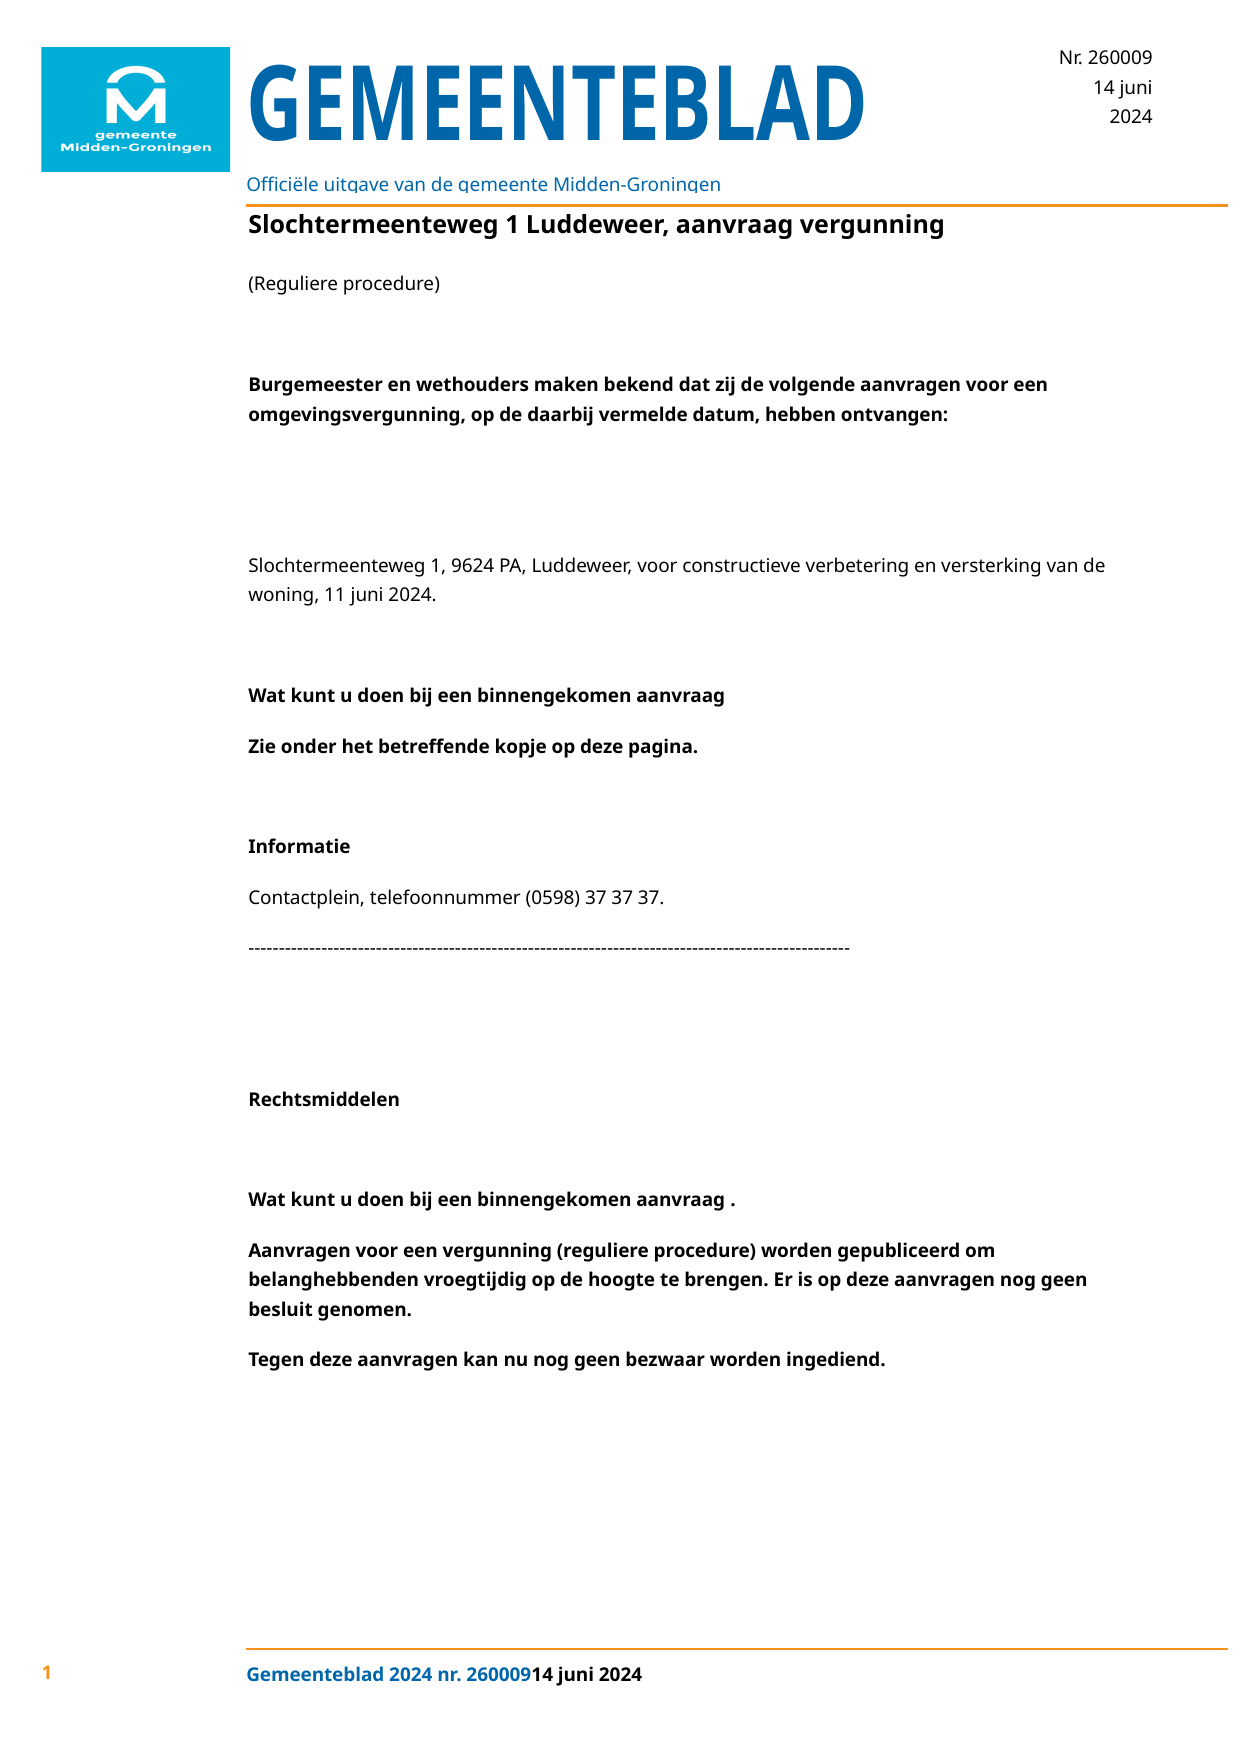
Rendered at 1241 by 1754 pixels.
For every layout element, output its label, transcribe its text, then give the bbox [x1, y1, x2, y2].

text (Reguliere procedure) [248, 270, 1152, 296]
picture [184, 146, 190, 153]
text Wat kunt u doen bij een binnengekomen aanvraag [248, 682, 1152, 708]
text Aanvragen voor een vergunning (reguliere procedure) worden gepubliceerd om belanghebbenden vroegtijdig op de hoogte te brengen. Er is op deze aanvragen nog geen besluit genomen. [248, 1237, 1152, 1322]
text Slochtermeenteweg 1 Luddeweer, aanvraag vergunning [248, 207, 1152, 241]
text Burgemeester en wethouders maken bekend dat zij de volgende aanvragen voor een omgevingsvergunning, op de daarbij vermelde datum, hebben ontvangen: [248, 371, 1152, 426]
text Slochtermeenteweg 1, 9624 PA, Luddeweer, voor constructieve verbetering en versterking van de woning, 11 juni 2024. [248, 552, 1152, 607]
text Informatie [248, 834, 1152, 859]
text Wat kunt u doen bij een binnengekomen aanvraag . [248, 1187, 1152, 1212]
text Contactplein, telefoonnummer (0598) 37 37 37. [248, 884, 1152, 910]
picture [108, 66, 164, 82]
text Tegen deze aanvragen kan nu nog geen bezwaar worden ingediend. [248, 1347, 1152, 1372]
text Rechtsmiddelen [248, 1086, 1152, 1111]
text Zie onder het betreffende kopje op deze pagina. [248, 733, 1152, 758]
text --------------------------------------------------------------------------------------------------- [248, 934, 1152, 960]
picture [107, 89, 165, 122]
